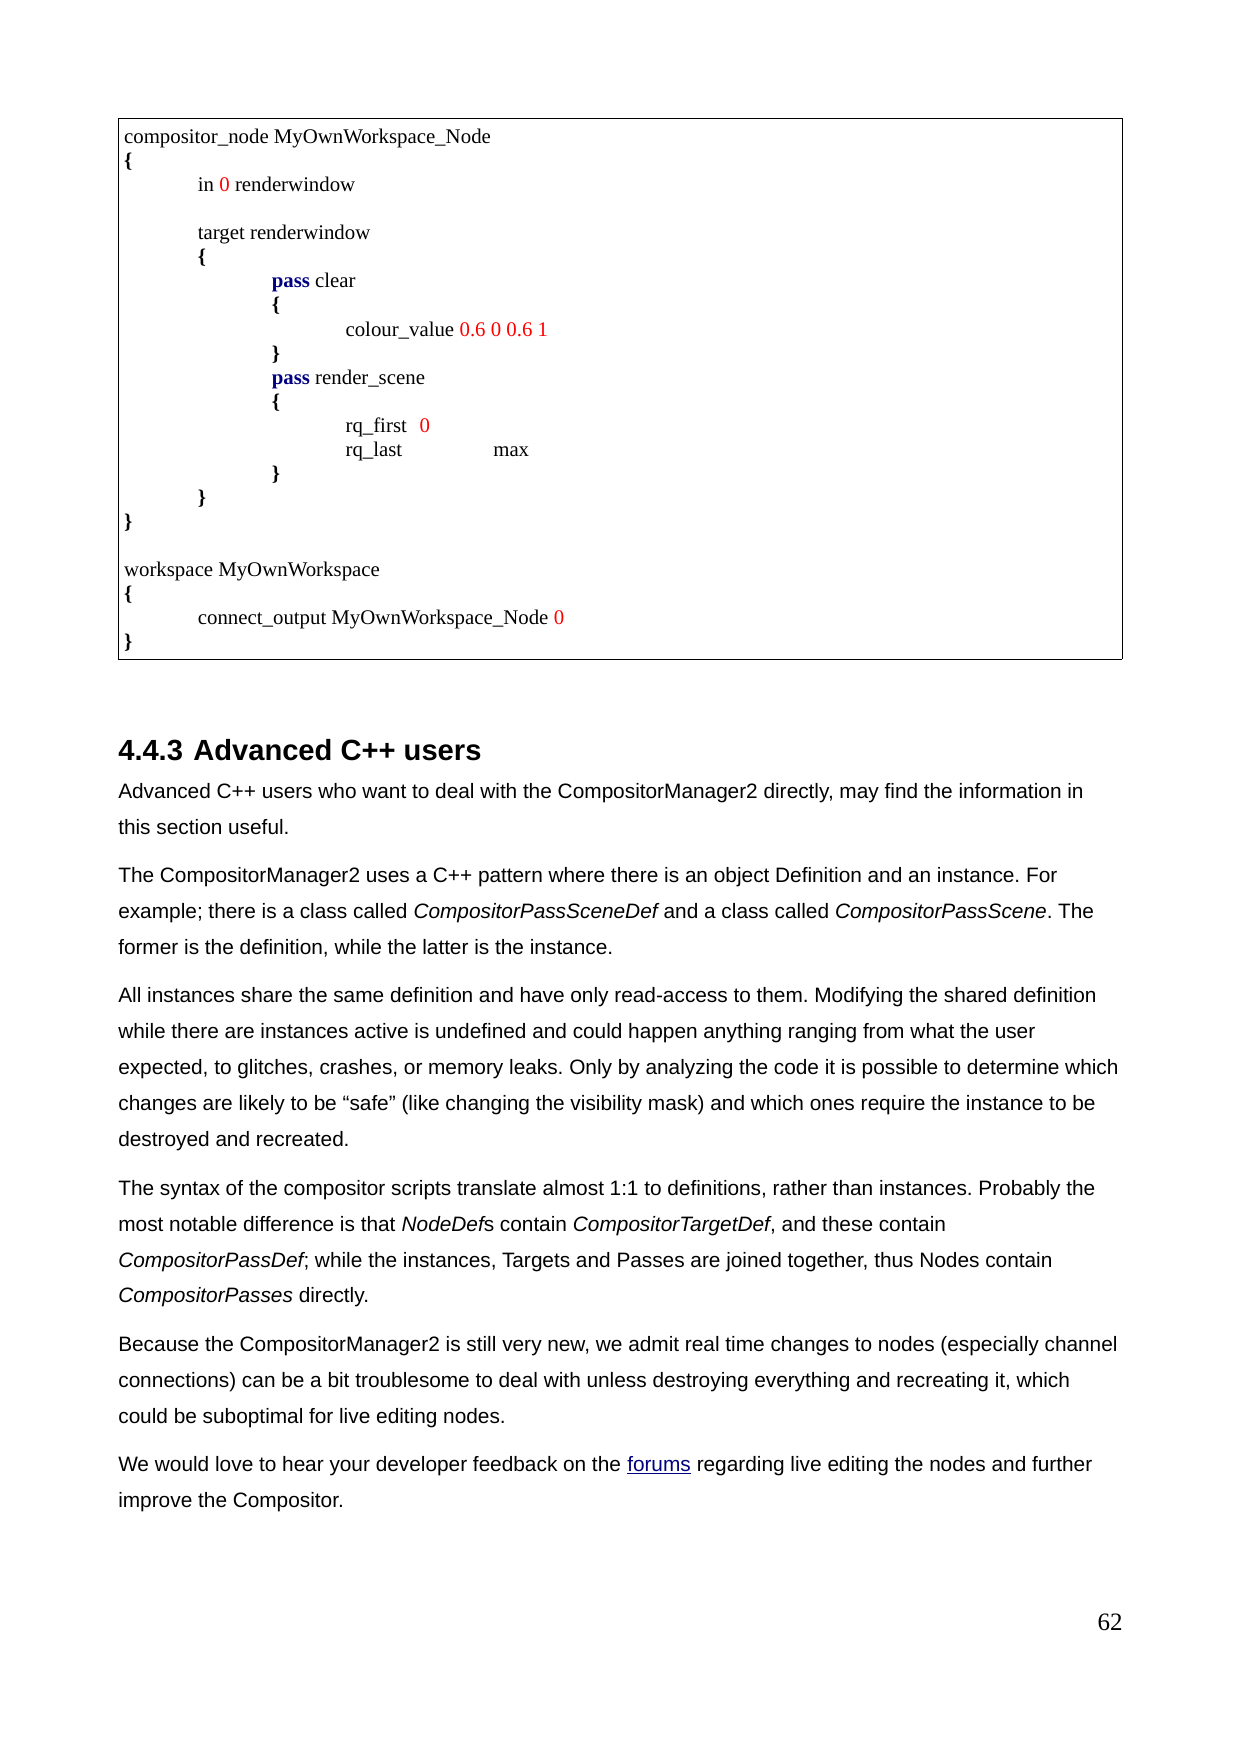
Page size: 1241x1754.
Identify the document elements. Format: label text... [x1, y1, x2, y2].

text The syntax of the compositor scripts translate almost 1:1 to definitions, rather than instances. Probably the most notable difference is that NodeDefs contain CompositorTargetDef, and these contain CompositorPassDef; while the instances, Targets and Passes are joined together, thus Nodes contain CompositorPasses directly. [118, 1176, 1122, 1307]
subtitle Advanced C++ users [118, 733, 1122, 766]
text Because the CompositorManager2 is still very new, we admit real time changes to nodes (especially channel connections) can be a bit troublesome to deal with unless destroying everything and recreating it, which could be suboptimal for live editing nodes. [118, 1332, 1122, 1428]
table_header compositor_node MyOwnWorkspace_Node { in 0 renderwindow target renderwindow { pass clear { colour_value 0.6 0 0.6 1 } pass render_scene { rq_first 0 rq_last max } } } workspace MyOwnWorkspace { connect_output MyOwnWorkspace_Node 0 } [119, 119, 1122, 659]
text Advanced C++ users who want to deal with the CompositorManager2 directly, may find the information in this section useful. [118, 779, 1122, 838]
text We would love to hear your developer feedback on the forums regarding live editing the nodes and further improve the Compositor. [118, 1452, 1122, 1512]
text All instances share the same definition and have only read-access to them. Modifying the shared definition while there are instances active is undefined and could happen anything ranging from what the user expected, to glitches, crashes, or memory leaks. Only by analyzing the code it is possible to determine which changes are likely to be “safe” (like changing the visibility mask) and which ones require the instance to be destroyed and recreated. [118, 983, 1122, 1151]
text The CompositorManager2 uses a C++ pattern where there is an object Definition and an instance. For example; there is a class called CompositorPassSceneDef and a class called CompositorPassScene. The former is the definition, while the latter is the instance. [118, 863, 1122, 959]
